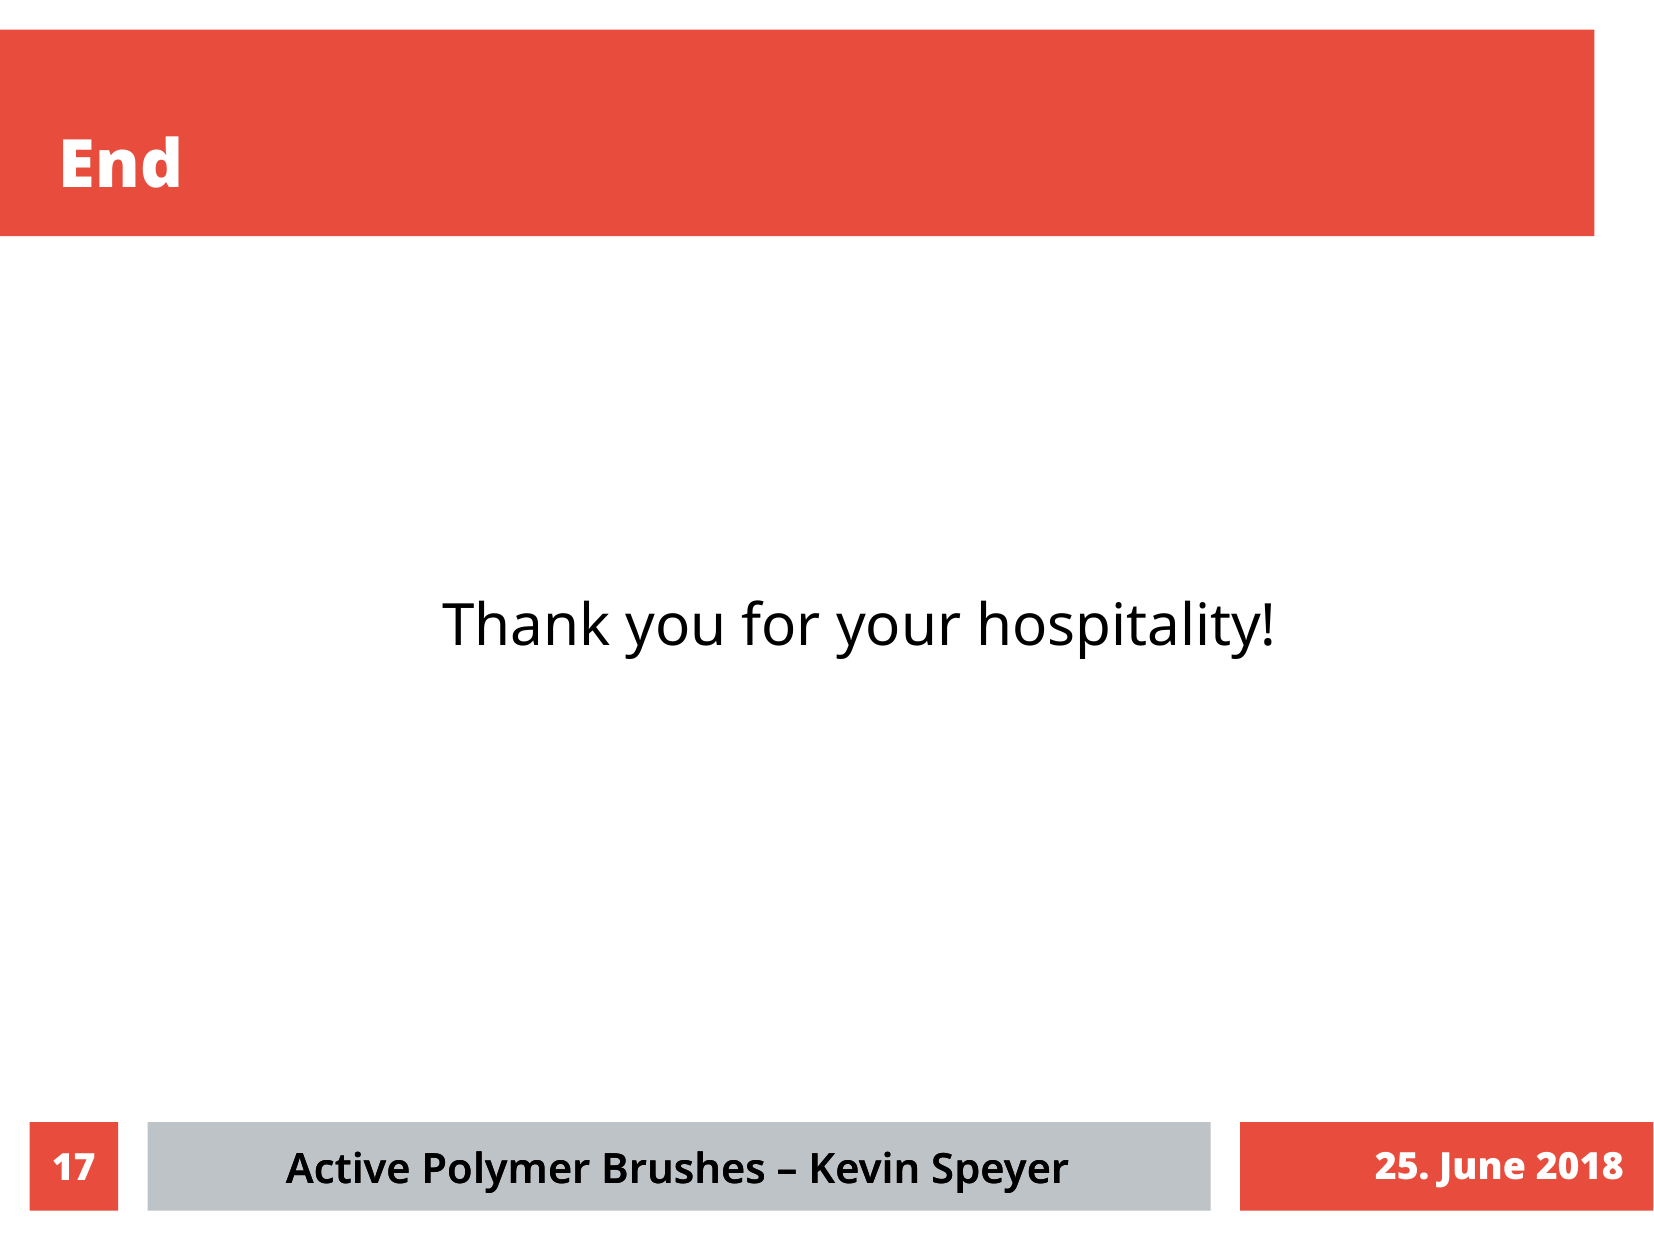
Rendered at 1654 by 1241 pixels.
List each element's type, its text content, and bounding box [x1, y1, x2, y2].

title End [59, 59, 1595, 207]
text_box Active Polymer Brushes – Kevin Speyer [149, 1138, 1206, 1198]
text_box Thank you for your hospitality! [427, 575, 1299, 737]
